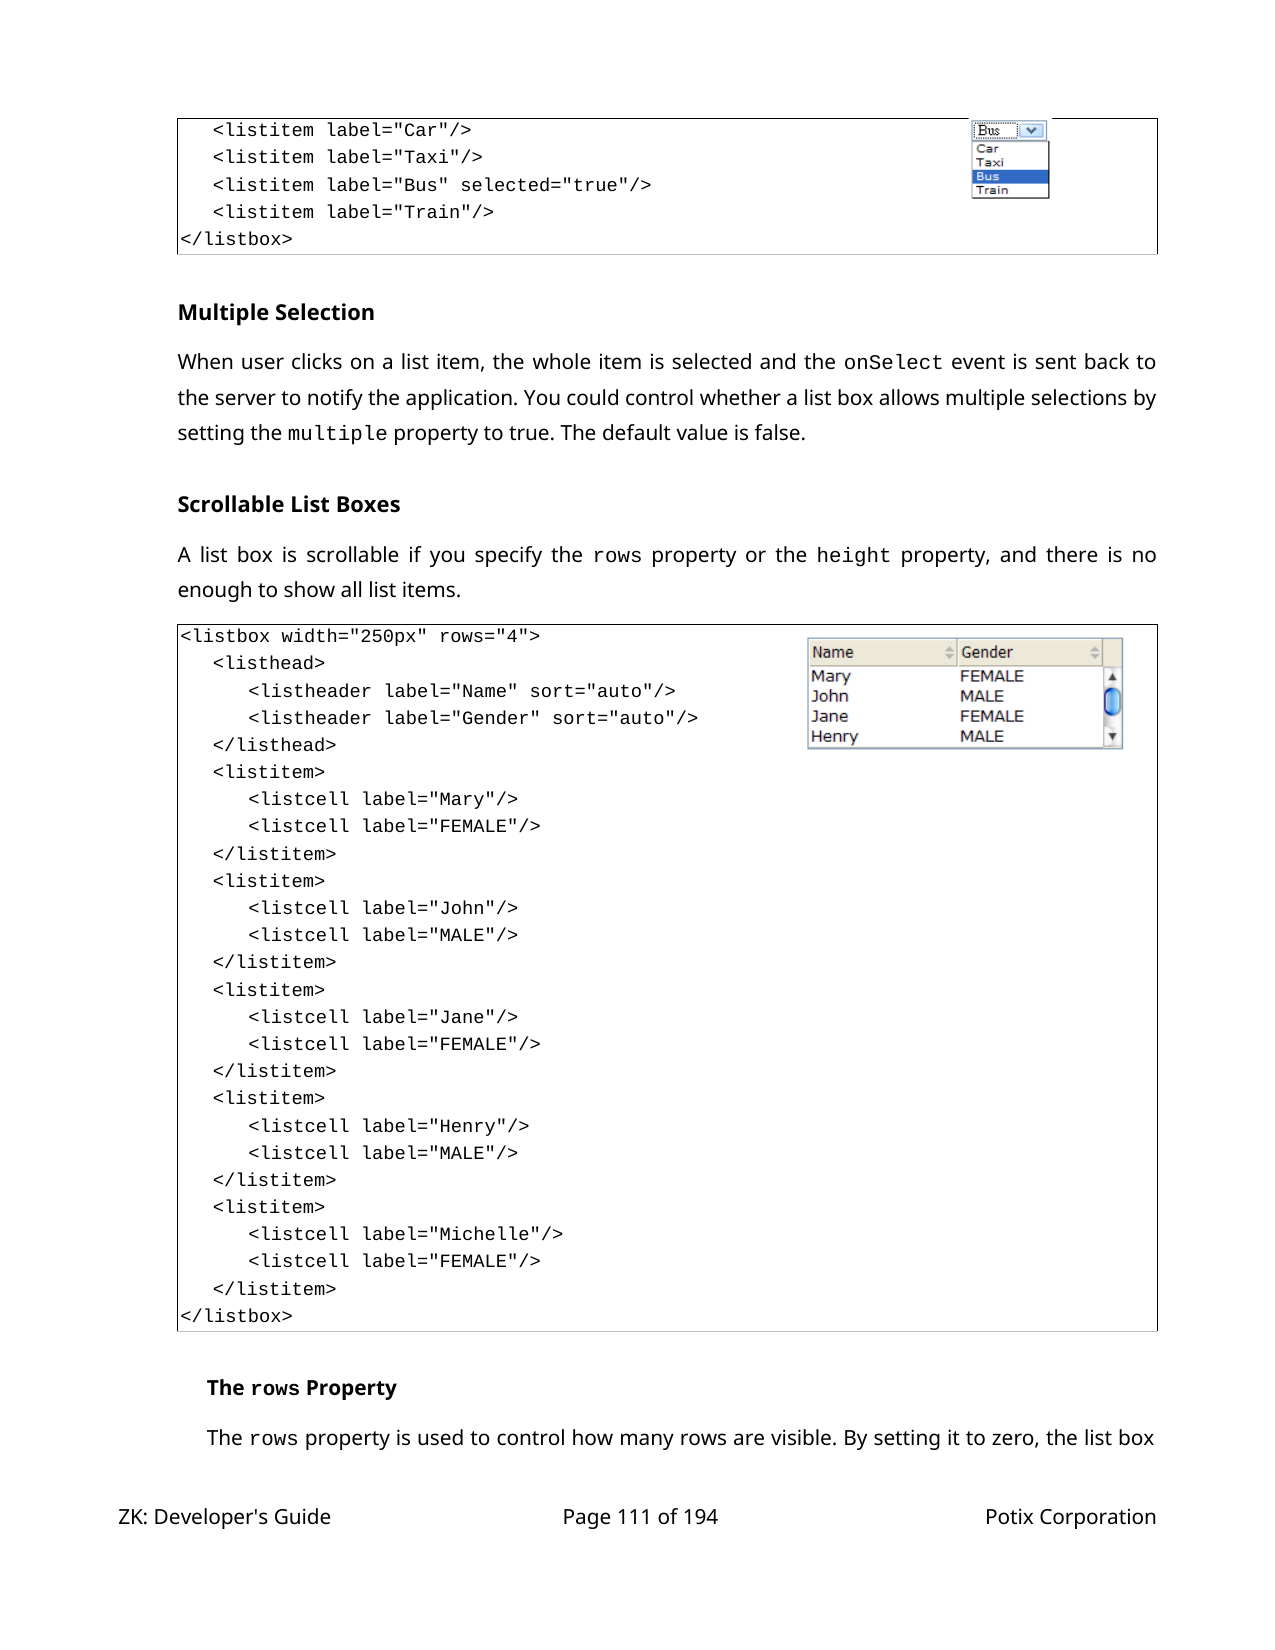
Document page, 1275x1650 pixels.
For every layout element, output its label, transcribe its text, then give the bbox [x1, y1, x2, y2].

text The rows property is used to control how many rows are visible. By setting it to zero, the list box [207, 1423, 1157, 1451]
text [1053, 145, 1157, 169]
text </listitem> [178, 1277, 1157, 1301]
picture [968, 118, 1053, 201]
text </listbox> [178, 227, 1157, 254]
text </listitem> [178, 1168, 1157, 1192]
text <listitem> [178, 977, 1157, 1002]
text <listcell label="Michelle"/> [178, 1222, 1157, 1246]
text <listcell label="John"/> [178, 896, 1157, 920]
text <listitem label="Taxi"/> [178, 145, 968, 169]
text <listcell label="FEMALE"/> [178, 814, 1157, 839]
text <listitem> [178, 1195, 1157, 1219]
text </listitem> [178, 1059, 1157, 1083]
text </listbox> [178, 1304, 1157, 1331]
text [1053, 172, 1157, 197]
picture [805, 634, 1127, 752]
text <listitem label="Train"/> [178, 200, 1157, 224]
text <listheader label="Name" sort="auto"/> [178, 678, 805, 703]
text <listcell label="Mary"/> [178, 787, 1157, 811]
text <listitem> [178, 869, 1157, 893]
text <listcell label="Jane"/> [178, 1005, 1157, 1029]
text </listhead> [178, 733, 1157, 757]
text <listhead> [178, 651, 805, 676]
text </listitem> [178, 950, 1157, 974]
text When user clicks on a list item, the whole item is selected and the onSelect event is sent back to the server to notify the application. You could control whether a list box allows multiple selections by setting the multiple property to true. The default value is false. [177, 347, 1157, 447]
subtitle The rows Property [207, 1373, 1157, 1402]
text [1127, 651, 1157, 676]
text </listitem> [178, 842, 1157, 866]
text <listcell label="MALE"/> [178, 1141, 1157, 1165]
text <listcell label="Henry"/> [178, 1113, 1157, 1138]
subtitle Multiple Selection [177, 297, 1157, 327]
text <listcell label="FEMALE"/> [178, 1032, 1157, 1056]
text A list box is scrollable if you specify the rows property or the height property, and there is no enough to show all list items. [177, 540, 1157, 603]
text <listitem> [178, 1086, 1157, 1111]
subtitle Scrollable List Boxes [177, 489, 1157, 519]
text <listitem label="Car"/> [178, 119, 968, 142]
text <listitem> [178, 760, 1157, 784]
text <listheader label="Gender" sort="auto"/> [178, 706, 805, 730]
text <listcell label="MALE"/> [178, 923, 1157, 947]
text <listcell label="FEMALE"/> [178, 1249, 1157, 1274]
text <listbox width="250px" rows="4"> [178, 625, 1157, 648]
text <listitem label="Bus" selected="true"/> [178, 172, 968, 197]
text [1053, 119, 1157, 142]
